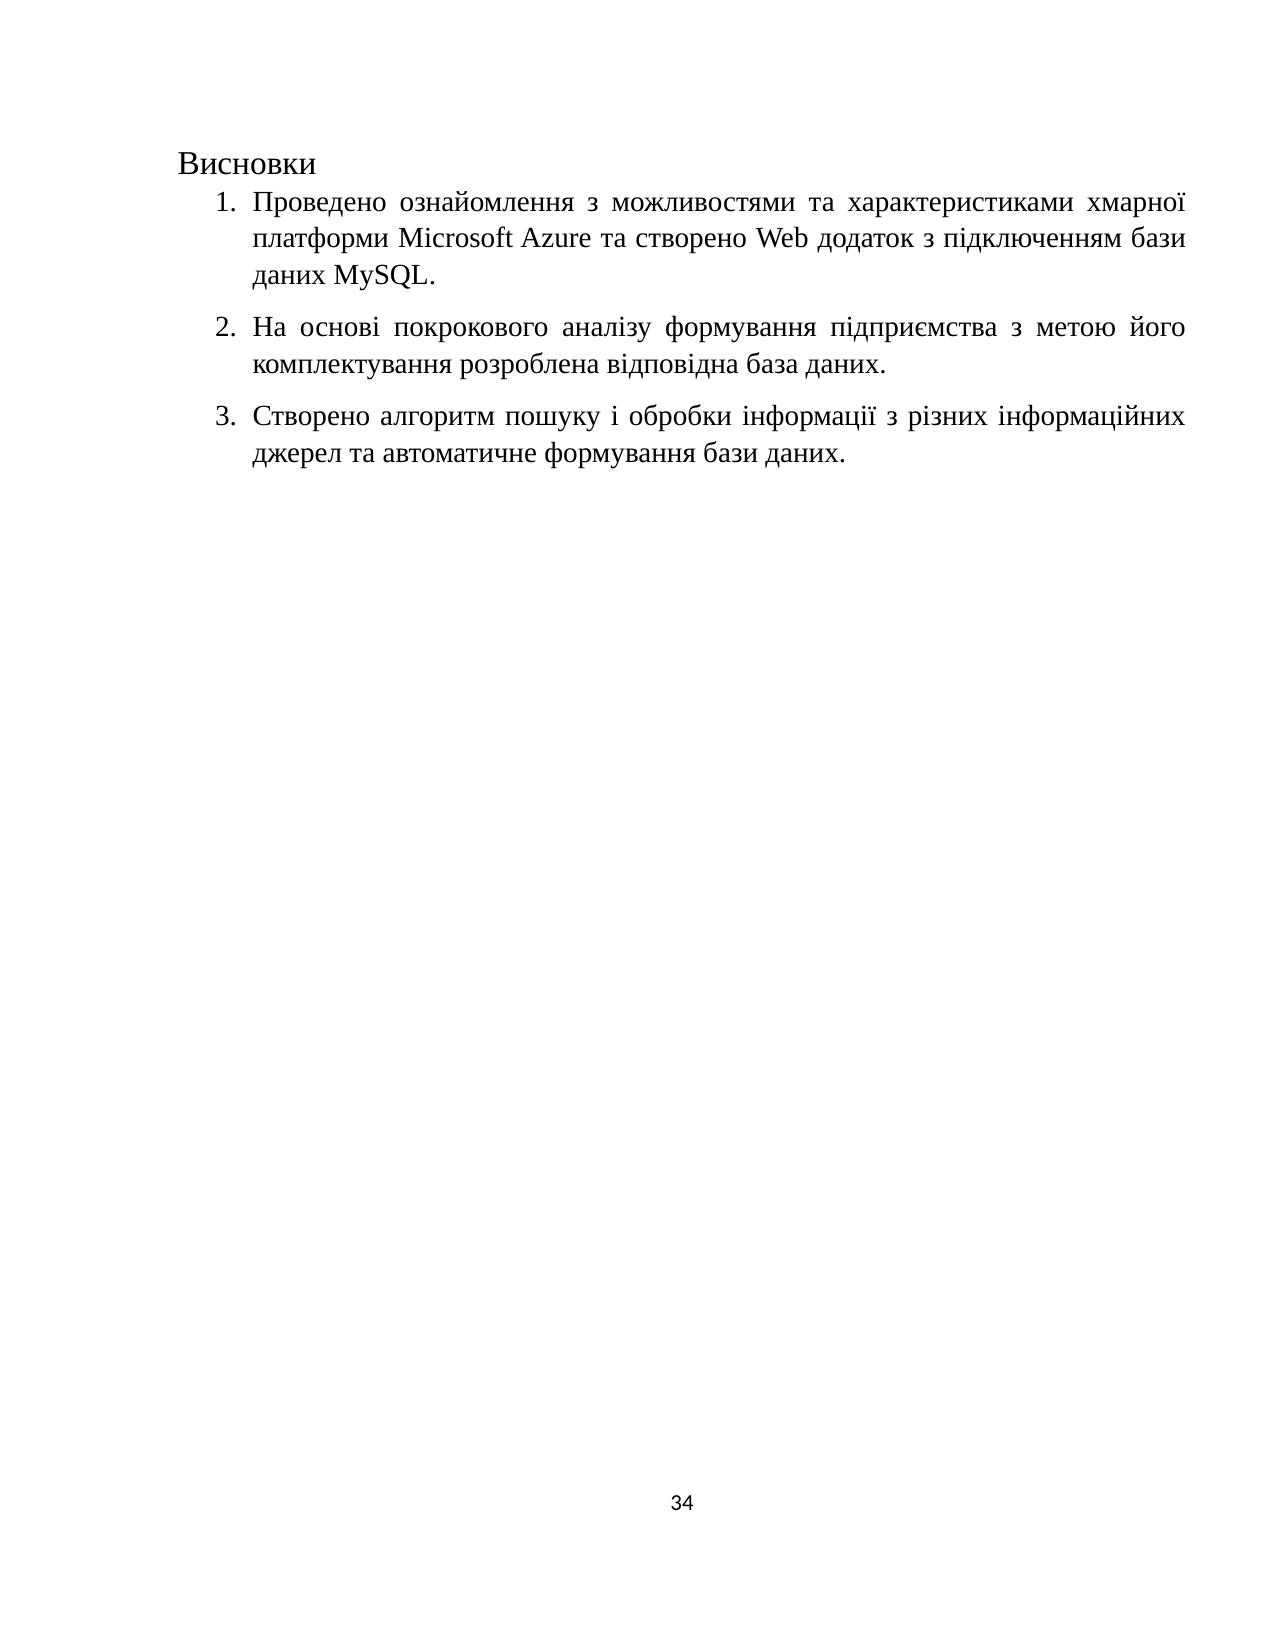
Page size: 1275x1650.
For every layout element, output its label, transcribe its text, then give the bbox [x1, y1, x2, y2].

list Проведено ознайомлення з можливостями та характеристиками хмарної платформи Microsoft Azure та створено Web додаток з підключенням бази даних MySQL. [215, 184, 1186, 290]
list Створено алгоритм пошуку і обробки інформації з різних інформаційних джерел та автоматичне формування бази даних. [215, 398, 1186, 468]
list На основі покрокового аналізу формування підприємства з метою його комплектування розроблена відповідна база даних. [215, 309, 1186, 379]
subtitle Висновки [177, 143, 1186, 181]
